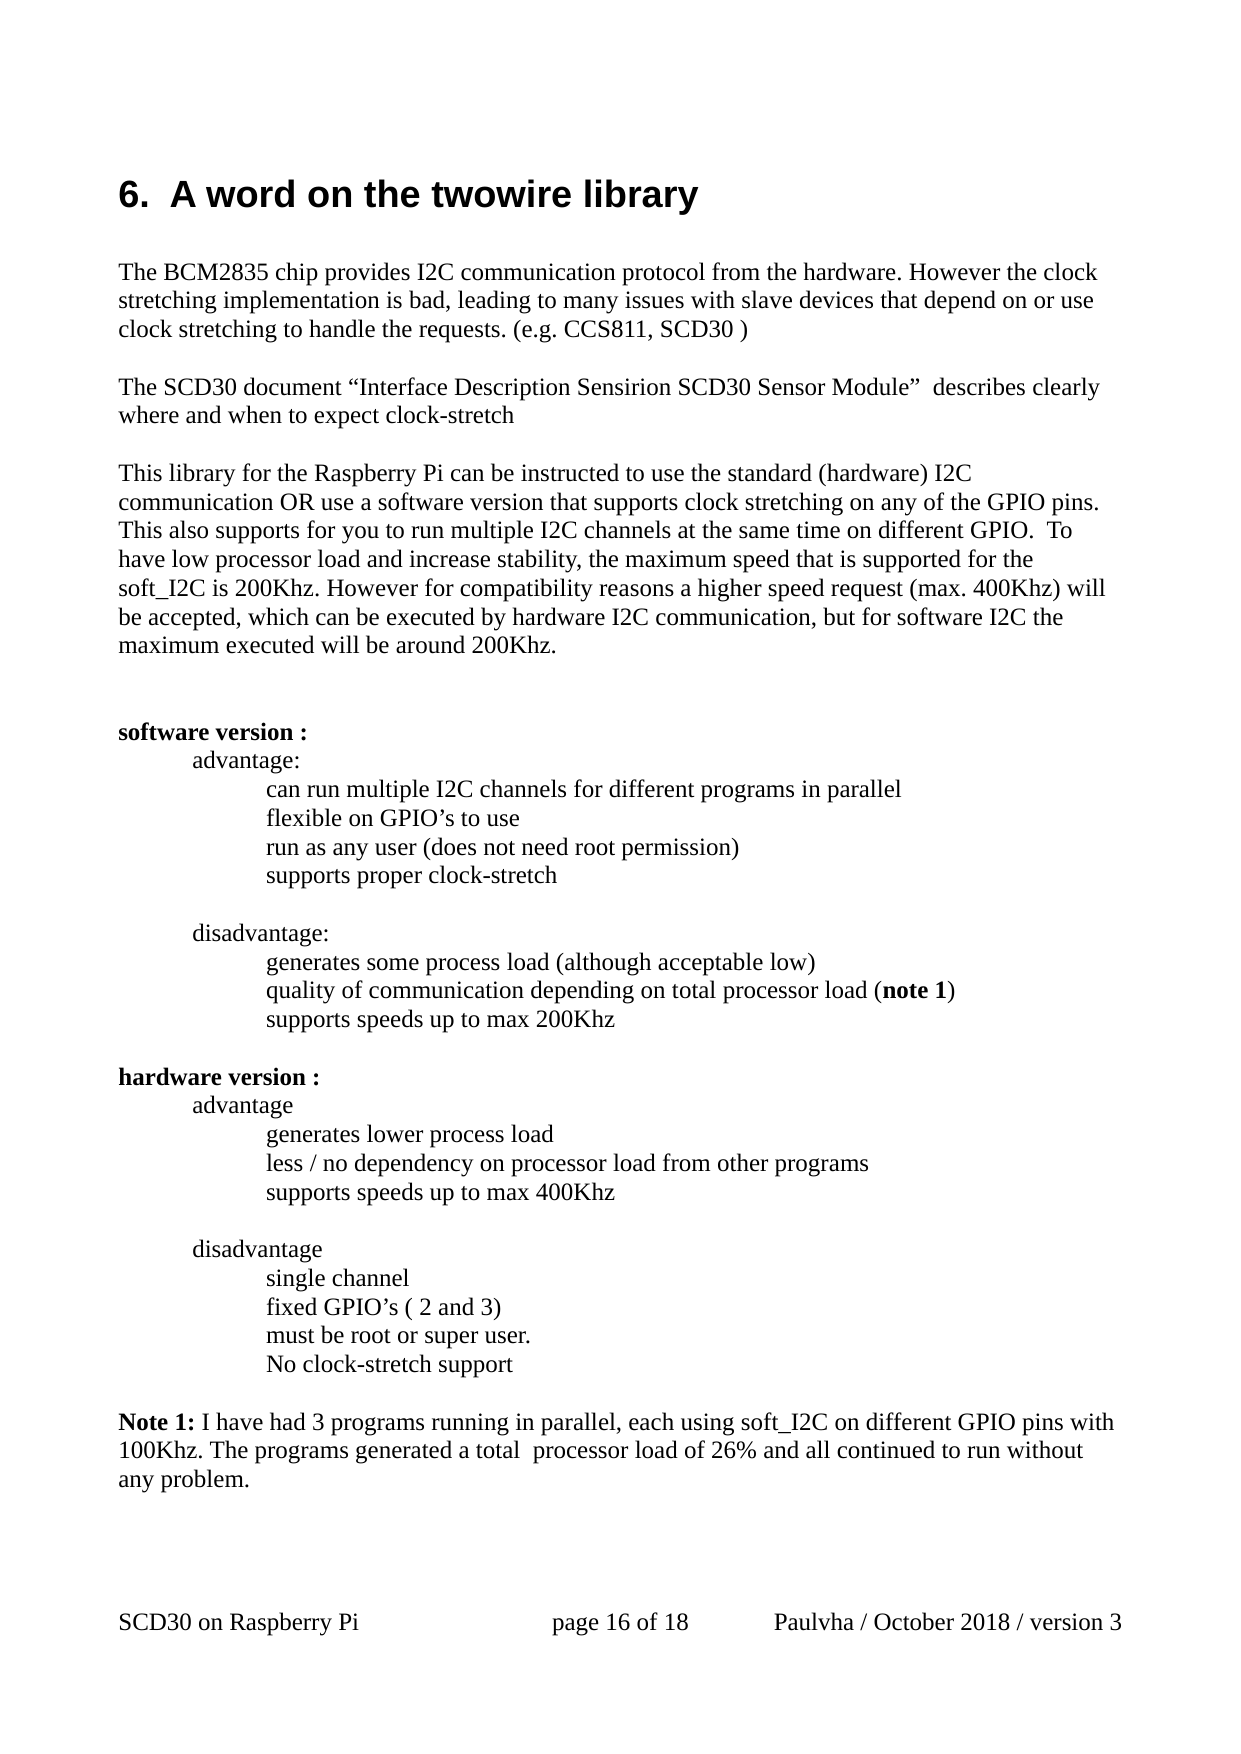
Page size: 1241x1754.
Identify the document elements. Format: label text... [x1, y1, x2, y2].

text supports proper clock-stretch [192, 861, 1122, 889]
text can run multiple I2C channels for different programs in parallel [192, 774, 1122, 803]
text generates some process load (although acceptable low) [192, 947, 1122, 976]
text fixed GPIO’s ( 2 and 3) [192, 1292, 1122, 1321]
text quality of communication depending on total processor load (note 1) [192, 976, 1122, 1004]
subtitle 6. A word on the twowire library [118, 172, 1122, 216]
text disadvantage [192, 1234, 1122, 1263]
text advantage [192, 1091, 1122, 1119]
text disadvantage: [192, 918, 1122, 947]
text Note 1: I have had 3 programs running in parallel, each using soft_I2C on different GPIO pins with 100Khz. The programs generated a total processor load of 26% and all continued to run without any problem. [118, 1407, 1122, 1493]
text run as any user (does not need root permission) [192, 832, 1122, 861]
text must be root or super user. [192, 1321, 1122, 1349]
text supports speeds up to max 400Khz [192, 1177, 1122, 1206]
text The BCM2835 chip provides I2C communication protocol from the hardware. However the clock stretching implementation is bad, leading to many issues with slave devices that depend on or use clock stretching to handle the requests. (e.g. CCS811, SCD30 ) [118, 257, 1122, 343]
text single channel [192, 1263, 1122, 1292]
text generates lower process load [192, 1119, 1122, 1148]
text supports speeds up to max 200Khz [192, 1004, 1122, 1033]
text This library for the Raspberry Pi can be instructed to use the standard (hardware) I2C communication OR use a software version that supports clock stretching on any of the GPIO pins. This also supports for you to run multiple I2C channels at the same time on different GPIO. To have low processor load and increase stability, the maximum speed that is supported for the soft_I2C is 200Khz. However for compatibility reasons a higher speed request (max. 400Khz) will be accepted, which can be executed by hardware I2C communication, but for software I2C the maximum executed will be around 200Khz. [118, 458, 1122, 659]
text hardware version : [118, 1062, 1122, 1091]
text No clock-stretch support [192, 1349, 1122, 1378]
text flexible on GPIO’s to use [192, 803, 1122, 832]
text less / no dependency on processor load from other programs [192, 1148, 1122, 1177]
text The SCD30 document “Interface Description Sensirion SCD30 Sensor Module” describes clearly where and when to expect clock-stretch [118, 372, 1122, 429]
text advantage: [192, 746, 1122, 774]
text software version : [118, 717, 1122, 746]
